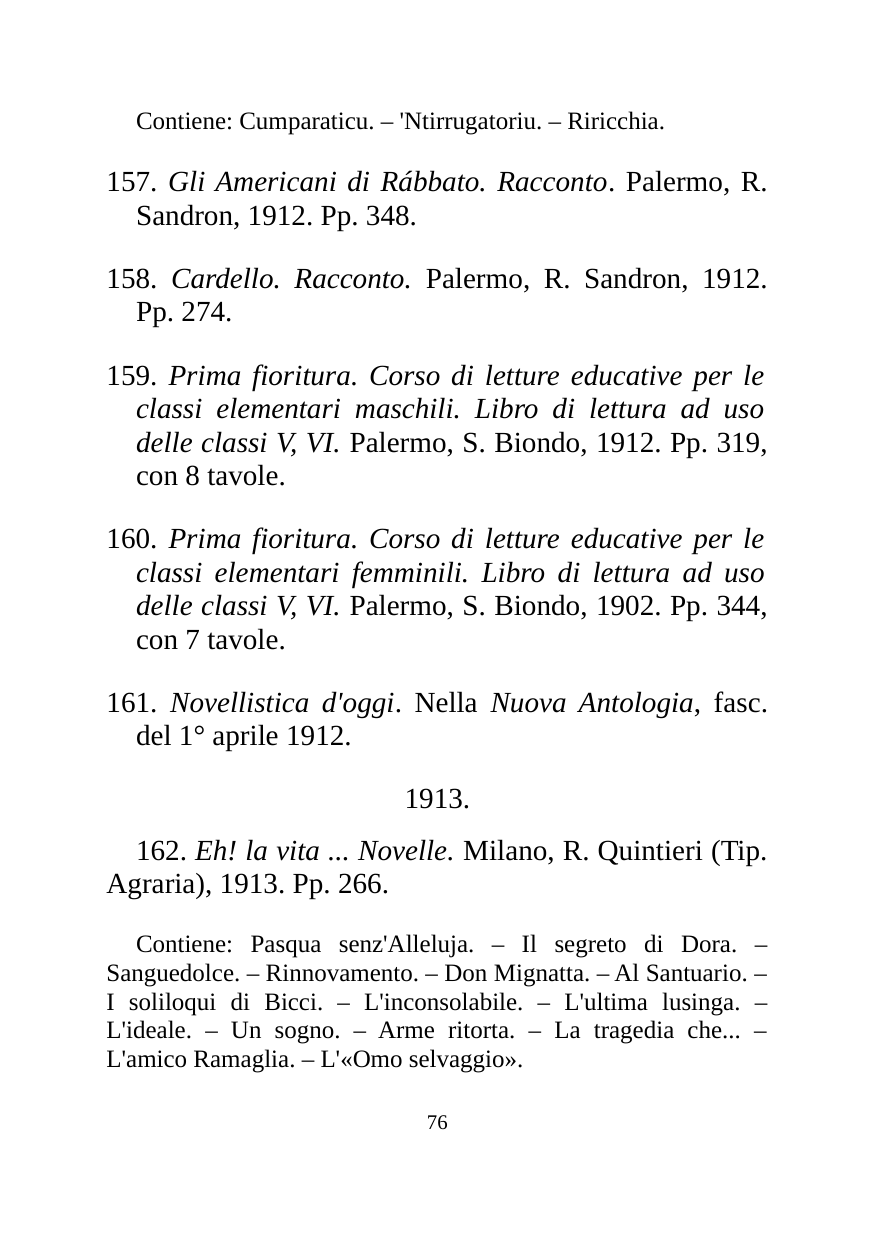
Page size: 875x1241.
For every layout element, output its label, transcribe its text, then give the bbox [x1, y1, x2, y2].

text 157. Gli Americani di Rábbato. Racconto. Palermo, R. Sandron, 1912. Pp. 348. [106, 164, 768, 232]
text 160. Prima fioritura. Corso di letture educative per le classi elementari femminili. Libro di lettura ad uso delle classi V, VI. Palermo, S. Biondo, 1902. Pp. 344, con 7 tavole. [106, 521, 768, 655]
text 161. Novellistica d'oggi. Nella Nuova Antologia, fasc. del 1° aprile 1912. [106, 685, 768, 752]
text Contiene: Cumparaticu. – 'Ntirrugatoriu. – Riricchia. [106, 106, 768, 135]
text 159. Prima fioritura. Corso di letture educative per le classi elementari maschili. Libro di lettura ad uso delle classi V, VI. Palermo, S. Biondo, 1912. Pp. 319, con 8 tavole. [106, 358, 768, 492]
text 158. Cardello. Racconto. Palermo, R. Sandron, 1912. Pp. 274. [106, 261, 768, 328]
text Contiene: Pasqua senz'Alleluja. – Il segreto di Dora. – Sanguedolce. – Rinnovamento. – Don Mignatta. – Al Santuario. – I soliloqui di Bicci. – L'inconsolabile. – L'ultima lusinga. – L'ideale. – Un sogno. – Arme ritorta. – La tragedia che... – L'amico Ramaglia. – L'«Omo selvaggio». [106, 929, 768, 1073]
text 162. Eh! la vita ... Novelle. Milano, R. Quintieri (Tip. Agraria), 1913. Pp. 266. [106, 833, 768, 900]
text 1913. [106, 781, 768, 815]
